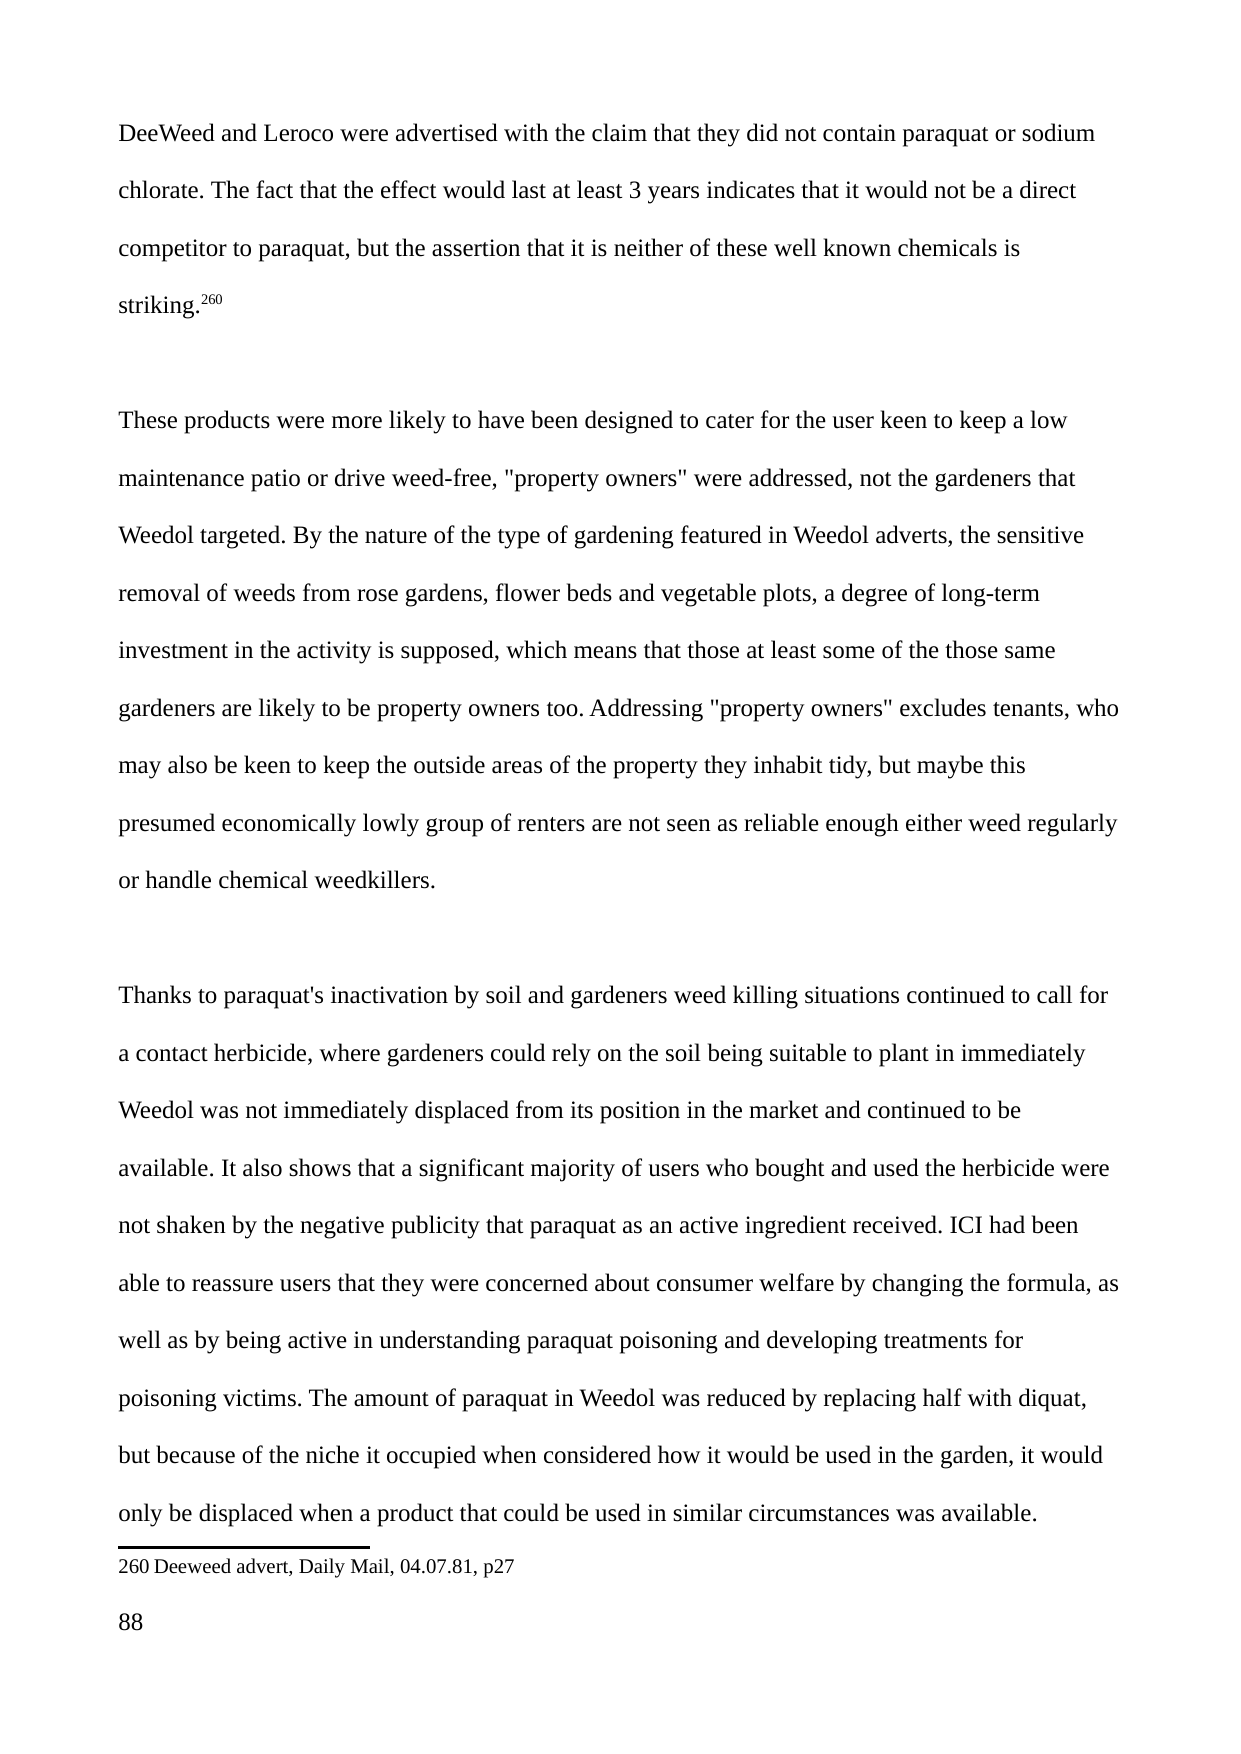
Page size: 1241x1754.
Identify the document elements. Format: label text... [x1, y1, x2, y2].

text Deeweed advert, Daily Mail, 04.07.81, p27 [118, 1553, 1122, 1578]
text Thanks to paraquat's inactivation by soil and gardeners weed killing situations continued to call for a contact herbicide, where gardeners could rely on the soil being suitable to plant in immediately Weedol was not immediately displaced from its position in the market and continued to be available. It also shows that a significant majority of users who bought and used the herbicide were not shaken by the negative publicity that paraquat as an active ingredient received. ICI had been able to reassure users that they were concerned about consumer welfare by changing the formula, as well as by being active in understanding paraquat poisoning and developing treatments for poisoning victims. The amount of paraquat in Weedol was reduced by replacing half with diquat, but because of the niche it occupied when considered how it would be used in the garden, it would only be displaced when a product that could be used in similar circumstances was available. [118, 981, 1122, 1527]
text DeeWeed and Leroco were advertised with the claim that they did not contain paraquat or sodium chlorate. The fact that the effect would last at least 3 years indicates that it would not be a direct competitor to paraquat, but the assertion that it is neither of these well known chemicals is striking. [118, 118, 1122, 319]
text These products were more likely to have been designed to cater for the user keen to keep a low maintenance patio or drive weed-free, "property owners" were addressed, not the gardeners that Weedol targeted. By the nature of the type of gardening featured in Weedol adverts, the sensitive removal of weeds from rose gardens, flower beds and vegetable plots, a degree of long-term investment in the activity is supposed, which means that those at least some of the those same gardeners are likely to be property owners too. Addressing "property owners" excludes tenants, who may also be keen to keep the outside areas of the property they inhabit tidy, but maybe this presumed economically lowly group of renters are not seen as reliable enough either weed regularly or handle chemical weedkillers. [118, 406, 1122, 894]
